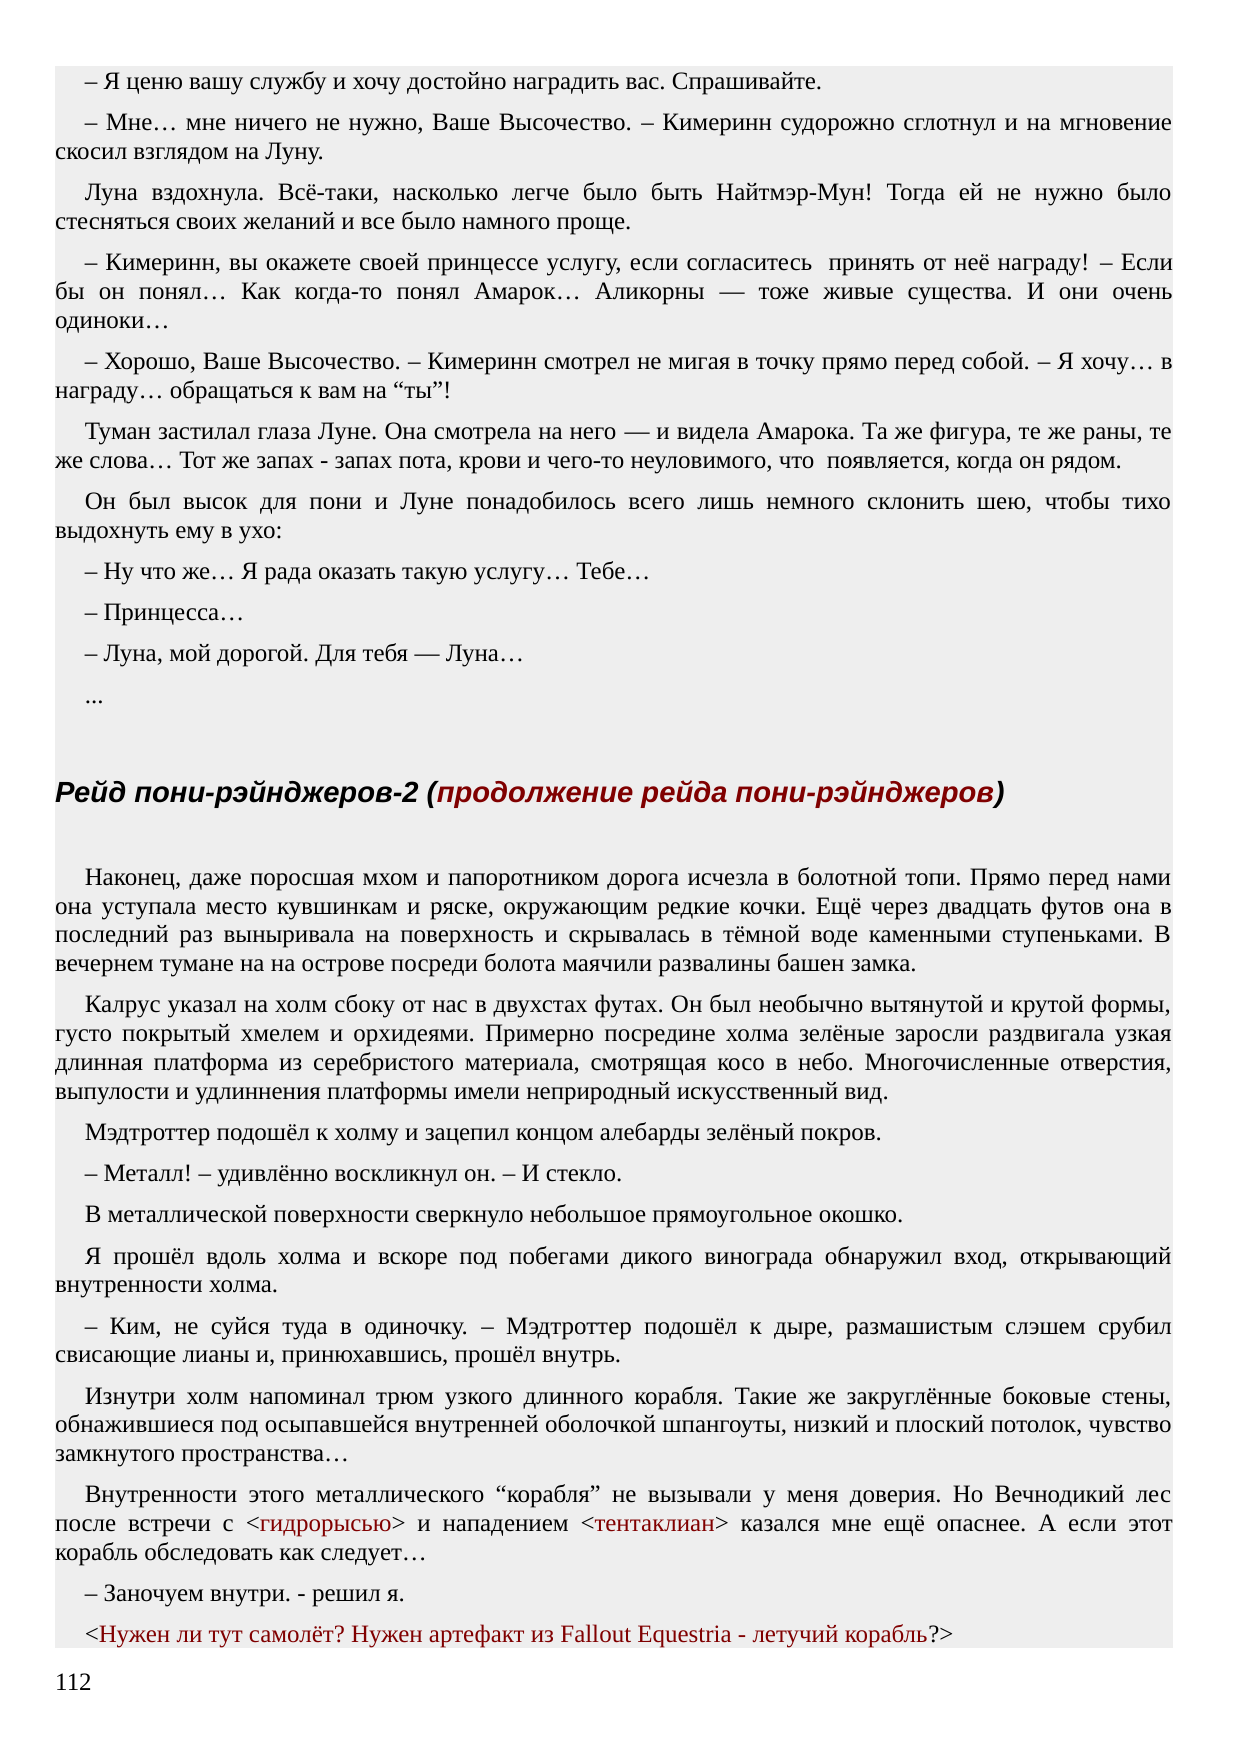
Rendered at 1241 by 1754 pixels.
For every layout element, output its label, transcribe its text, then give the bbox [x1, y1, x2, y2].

text Внутренности этого металлического “корабля” не вызывали у меня доверия. Но Вечнодикий лес после встречи с <гидрорысью> и нападением <тентаклиан> казался мне ещё опаснее. А если этот корабль обследовать как следует… [55, 1479, 1173, 1566]
text Калрус указал на холм сбоку от нас в двухстах футах. Он был необычно вытянутой и крутой формы, густо покрытый хмелем и орхидеями. Примерно посредине холма зелёные заросли раздвигала узкая длинная платформа из серебристого материала, смотрящая косо в небо. Многочисленные отверстия, выпулости и удлиннения платформы имели неприродный искусственный вид. [55, 989, 1173, 1104]
text Наконец, даже поросшая мхом и папоротником дорога исчезла в болотной топи. Прямо перед нами она уступала место кувшинкам и ряске, окружающим редкие кочки. Ещё через двадцать футов она в последний раз выныривала на поверхность и скрывалась в тёмной воде каменными ступеньками. В вечернем тумане на на острове посреди болота маячили развалины башен замка. [55, 862, 1173, 977]
text – Кимеринн, вы окажете своей принцессе услугу, если согласитесь принять от неё награду! – Если бы он понял… Как когда-то понял Амарок… Аликорны — тоже живые существа. И они очень одиноки… [55, 247, 1173, 333]
text Луна вздохнула. Всё-таки, насколько легче было быть Найтмэр-Мун! Тогда ей не нужно было стесняться своих желаний и все было намного проще. [55, 177, 1173, 235]
text Туман застилал глаза Луне. Она смотрела на него — и видела Амарока. Та же фигура, те же раны, те же слова… Тот же запах - запах пота, крови и чего-то неуловимого, что появляется, когда он рядом. [55, 416, 1173, 473]
text – Хорошо, Ваше Высочество. – Кимеринн смотрел не мигая в точку прямо перед собой. – Я хочу… в награду… обращаться к вам на “ты”! [55, 346, 1173, 403]
text – Я ценю вашу службу и хочу достойно наградить вас. Спрашивайте. [55, 66, 1173, 95]
text <Нужен ли тут самолёт? Нужен артефакт из Fallout Equestria - летучий корабль?> [55, 1619, 1173, 1648]
text – Принцесса… [55, 597, 1173, 626]
text ... [55, 680, 1173, 708]
text – Заночуем внутри. - решил я. [55, 1578, 1173, 1607]
text В металлической поверхности сверкнуло небольшое прямоугольное окошко. [55, 1199, 1173, 1228]
text Изнутри холм напоминал трюм узкого длинного корабля. Такие же закруглённые боковые стены, обнажившиеся под осыпавшейся внутренней оболочкой шпангоуты, низкий и плоский потолок, чувство замкнутого пространства… [55, 1381, 1173, 1467]
text – Металл! – удивлённо воскликнул он. – И стекло. [55, 1158, 1173, 1187]
text – Луна, мой дорогой. Для тебя — Луна… [55, 638, 1173, 667]
subtitle Рейд пони-рэйнджеров-2 (продолжение рейда пони-рэйнджеров) [55, 775, 1173, 808]
text – Мне… мне ничего не нужно, Ваше Высочество. – Кимеринн судорожно сглотнул и на мгновение скосил взглядом на Луну. [55, 107, 1173, 165]
text – Ким, не суйся туда в одиночку. – Мэдтроттер подошёл к дыре, размашистым слэшем срубил свисающие лианы и, принюхавшись, прошёл внутрь. [55, 1311, 1173, 1368]
text Мэдтроттер подошёл к холму и зацепил концом алебарды зелёный покров. [55, 1117, 1173, 1146]
text Я прошёл вдоль холма и вскоре под побегами дикого винограда обнаружил вход, открывающий внутренности холма. [55, 1241, 1173, 1298]
text – Ну что же… Я рада оказать такую услугу… Тебе… [55, 556, 1173, 585]
text Он был высок для пони и Луне понадобилось всего лишь немного склонить шею, чтобы тихо выдохнуть ему в ухо: [55, 486, 1173, 543]
